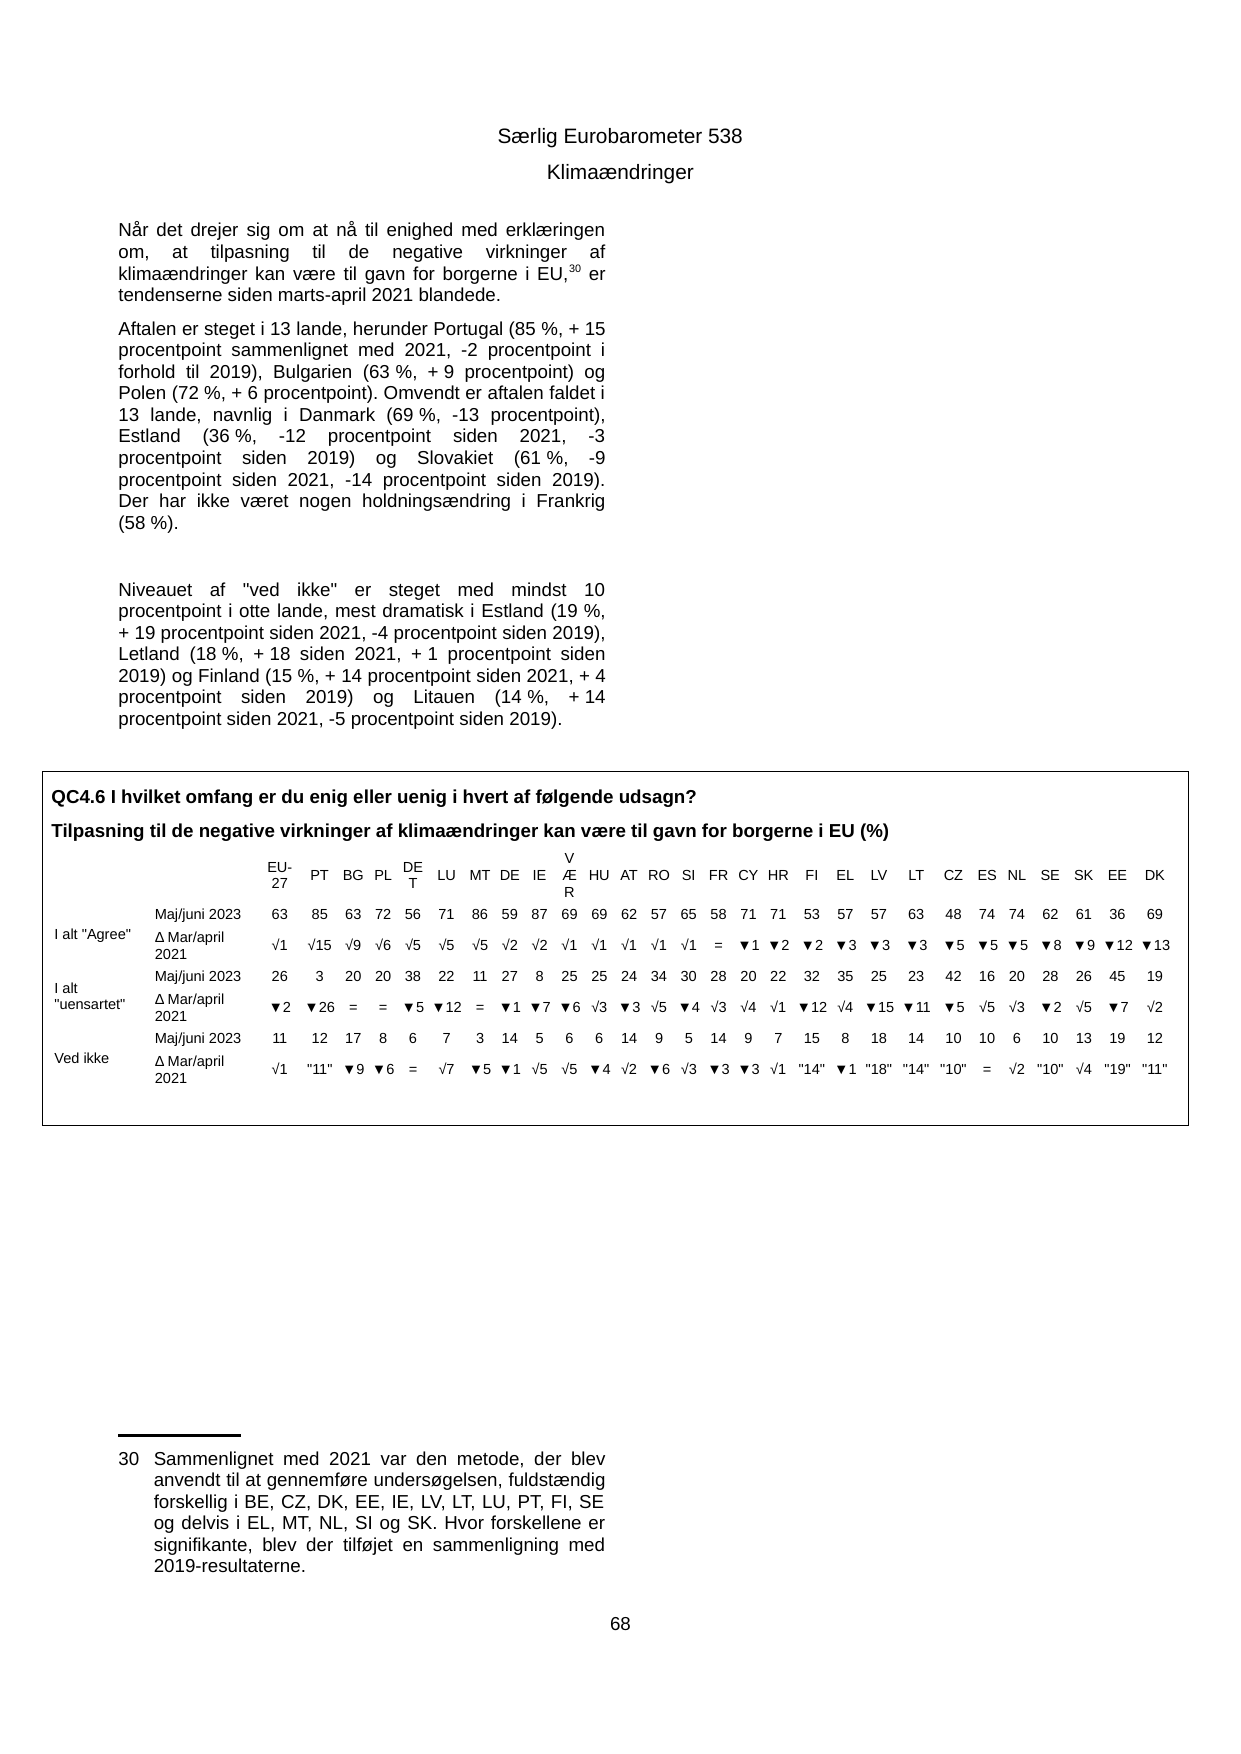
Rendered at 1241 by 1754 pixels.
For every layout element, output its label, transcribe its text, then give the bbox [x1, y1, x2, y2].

table_cell ▼12 [1099, 926, 1136, 965]
table_cell 6 [554, 1027, 584, 1050]
table_cell 48 [935, 903, 972, 926]
table_cell 69 [584, 903, 614, 926]
table_cell 9 [733, 1027, 763, 1050]
table_cell √5 [972, 988, 1002, 1027]
table_cell 20 [338, 965, 368, 988]
table_cell ▼6 [554, 988, 584, 1027]
table_cell 71 [428, 903, 465, 926]
text QC4.6 I hvilket omfang er du enig eller uenig i hvert af følgende udsagn? [51, 786, 1179, 808]
table_cell ▼3 [830, 926, 860, 965]
table_cell 18 [860, 1027, 897, 1050]
table_cell √2 [1136, 988, 1173, 1027]
table_cell ▼5 [1002, 926, 1032, 965]
table_cell ▼1 [733, 926, 763, 965]
table_cell ▼12 [428, 988, 465, 1027]
table_cell 57 [860, 903, 897, 926]
table_cell 5 [525, 1027, 554, 1050]
table_cell 8 [525, 965, 554, 988]
table_cell 27 [495, 965, 524, 988]
table_cell = [398, 1050, 428, 1089]
table_cell "10" [935, 1050, 972, 1089]
table_header VÆR [554, 847, 584, 903]
table_cell √4 [733, 988, 763, 1027]
table_cell 17 [338, 1027, 368, 1050]
table_header PL [368, 847, 398, 903]
table_cell √6 [368, 926, 398, 965]
table_cell 10 [935, 1027, 972, 1050]
table_cell √1 [554, 926, 584, 965]
table_cell 12 [1136, 1027, 1173, 1050]
table_cell 32 [793, 965, 830, 988]
table_cell √2 [495, 926, 524, 965]
table_cell 6 [584, 1027, 614, 1050]
table_cell 62 [1032, 903, 1069, 926]
table_header [152, 847, 258, 903]
table_cell ▼2 [258, 988, 301, 1027]
table_cell 7 [763, 1027, 793, 1050]
table_cell Maj/juni 2023 [152, 965, 258, 988]
table_header HU [584, 847, 614, 903]
table_cell ▼5 [935, 926, 972, 965]
table_cell 62 [614, 903, 644, 926]
table_cell 87 [525, 903, 554, 926]
table_cell 14 [495, 1027, 524, 1050]
table_header LT [898, 847, 934, 903]
table_header LU [428, 847, 465, 903]
table_cell 69 [554, 903, 584, 926]
table_cell 30 [674, 965, 703, 988]
table_cell ▼12 [793, 988, 830, 1027]
table_header MT [465, 847, 495, 903]
table_cell 61 [1069, 903, 1099, 926]
table_cell ▼2 [793, 926, 830, 965]
table_cell I alt "uensartet" [51, 965, 152, 1027]
table_header AT [614, 847, 644, 903]
table_cell √5 [428, 926, 465, 965]
table_cell √5 [398, 926, 428, 965]
table_cell ▼7 [525, 988, 554, 1027]
table_cell 42 [935, 965, 972, 988]
table_cell ▼5 [935, 988, 972, 1027]
table_cell √4 [830, 988, 860, 1027]
table_cell Δ Mar/april 2021 [152, 988, 258, 1027]
table_header DK [1136, 847, 1173, 903]
table_header ES [972, 847, 1002, 903]
table_header EE [1099, 847, 1136, 903]
table_cell ▼13 [1136, 926, 1173, 965]
table_cell 25 [554, 965, 584, 988]
table_header IE [525, 847, 554, 903]
table_header FR [704, 847, 733, 903]
table_header NL [1002, 847, 1032, 903]
table_cell 7 [428, 1027, 465, 1050]
table_header HR [763, 847, 793, 903]
table_cell √5 [554, 1050, 584, 1089]
table_cell ▼1 [495, 1050, 524, 1089]
table_cell √15 [301, 926, 338, 965]
table_cell √3 [584, 988, 614, 1027]
table_cell ▼6 [644, 1050, 674, 1089]
table_cell √5 [525, 1050, 554, 1089]
table_cell 85 [301, 903, 338, 926]
table_cell √3 [704, 988, 733, 1027]
table_cell 20 [1002, 965, 1032, 988]
table_cell 71 [733, 903, 763, 926]
table_cell ▼5 [465, 1050, 495, 1089]
table_cell √9 [338, 926, 368, 965]
table_cell ▼11 [898, 988, 934, 1027]
table_cell ▼2 [1032, 988, 1069, 1027]
table_cell 25 [860, 965, 897, 988]
table_header DE [495, 847, 524, 903]
table_header DET [398, 847, 428, 903]
table_cell 72 [368, 903, 398, 926]
table_cell √2 [525, 926, 554, 965]
table_cell 65 [674, 903, 703, 926]
table_cell 8 [830, 1027, 860, 1050]
table_cell 56 [398, 903, 428, 926]
table_cell "14" [793, 1050, 830, 1089]
table_cell 14 [614, 1027, 644, 1050]
table_cell 24 [614, 965, 644, 988]
table_cell 38 [398, 965, 428, 988]
table_cell 25 [584, 965, 614, 988]
table_cell 3 [465, 1027, 495, 1050]
table_cell "11" [1136, 1050, 1173, 1089]
table_header PT [301, 847, 338, 903]
table_cell ▼7 [1099, 988, 1136, 1027]
table_header SK [1069, 847, 1099, 903]
table_cell √5 [465, 926, 495, 965]
table_header EL [830, 847, 860, 903]
table_cell ▼2 [763, 926, 793, 965]
table_header BG [338, 847, 368, 903]
table_cell 8 [368, 1027, 398, 1050]
table_cell 63 [898, 903, 934, 926]
text Niveauet af "ved ikke" er steget med mindst 10 procentpoint i otte lande, mest dramatisk i Estland (19 %, + 19 procentpoint siden 2021, -4 procentpoint siden 2019), Letland (18 %, + 18 siden 2021, + 1 procentpoint siden 2019) og Finland (15 %, + 14 procentpoint siden 2021, + 4 procentpoint siden 2019) og Litauen (14 %, + 14 procentpoint siden 2021, -5 procentpoint siden 2019). [118, 578, 605, 729]
table_header CY [733, 847, 763, 903]
table_cell 11 [258, 1027, 301, 1050]
table_cell ▼3 [898, 926, 934, 965]
table_cell 63 [338, 903, 368, 926]
table_cell 74 [1002, 903, 1032, 926]
table_cell √2 [1002, 1050, 1032, 1089]
table_cell 69 [1136, 903, 1173, 926]
table_cell √1 [584, 926, 614, 965]
table_cell 11 [465, 965, 495, 988]
table_cell ▼1 [495, 988, 524, 1027]
table_cell √7 [428, 1050, 465, 1089]
table_cell 71 [763, 903, 793, 926]
table_cell Maj/juni 2023 [152, 903, 258, 926]
table_cell √1 [763, 988, 793, 1027]
table_cell 57 [644, 903, 674, 926]
table_cell = [972, 1050, 1002, 1089]
table_cell ▼3 [733, 1050, 763, 1089]
table_cell = [338, 988, 368, 1027]
table_cell ▼9 [1069, 926, 1099, 965]
table_cell 34 [644, 965, 674, 988]
table_header [51, 847, 152, 903]
table_cell 10 [972, 1027, 1002, 1050]
table_cell 74 [972, 903, 1002, 926]
table_cell 86 [465, 903, 495, 926]
text Aftalen er steget i 13 lande, herunder Portugal (85 %, + 15 procentpoint sammenlignet med 2021, -2 procentpoint i forhold til 2019), Bulgarien (63 %, + 9 procentpoint) og Polen (72 %, + 6 procentpoint). Omvendt er aftalen faldet i 13 lande, navnlig i Danmark (69 %, -13 procentpoint), Estland (36 %, -12 procentpoint siden 2021, -3 procentpoint siden 2019) og Slovakiet (61 %, -9 procentpoint siden 2021, -14 procentpoint siden 2019). Der har ikke været nogen holdningsændring i Frankrig (58 %). [118, 317, 605, 533]
table_cell "18" [860, 1050, 897, 1089]
table_cell ▼8 [1032, 926, 1069, 965]
table_cell 26 [1069, 965, 1099, 988]
table_cell √3 [1002, 988, 1032, 1027]
table_header SE [1032, 847, 1069, 903]
table_cell Maj/juni 2023 [152, 1027, 258, 1050]
table_cell 19 [1099, 1027, 1136, 1050]
table_cell 13 [1069, 1027, 1099, 1050]
table_header RO [644, 847, 674, 903]
table_cell 5 [674, 1027, 703, 1050]
table_cell √2 [614, 1050, 644, 1089]
table_cell 36 [1099, 903, 1136, 926]
table_cell Δ Mar/april 2021 [152, 1050, 258, 1089]
table_cell ▼9 [338, 1050, 368, 1089]
table_cell ▼3 [704, 1050, 733, 1089]
table_cell 14 [898, 1027, 934, 1050]
table_cell √1 [614, 926, 644, 965]
text Tilpasning til de negative virkninger af klimaændringer kan være til gavn for borgerne i EU (%) [51, 819, 1179, 841]
table_cell 12 [301, 1027, 338, 1050]
table_cell √1 [258, 926, 301, 965]
table_cell ▼4 [674, 988, 703, 1027]
table_cell √3 [674, 1050, 703, 1089]
table_cell √4 [1069, 1050, 1099, 1089]
table_cell 20 [733, 965, 763, 988]
table_cell 16 [972, 965, 1002, 988]
table_cell Δ Mar/april 2021 [152, 926, 258, 965]
table_cell 3 [301, 965, 338, 988]
table_cell ▼15 [860, 988, 897, 1027]
table_cell "14" [898, 1050, 934, 1089]
table_cell I alt "Agree" [51, 903, 152, 965]
table_cell "19" [1099, 1050, 1136, 1089]
table_cell ▼3 [860, 926, 897, 965]
table_cell 19 [1136, 965, 1173, 988]
table_cell ▼1 [830, 1050, 860, 1089]
table_cell 10 [1032, 1027, 1069, 1050]
table_cell = [465, 988, 495, 1027]
table_cell 57 [830, 903, 860, 926]
table_header LV [860, 847, 897, 903]
table_cell 35 [830, 965, 860, 988]
table_cell 22 [428, 965, 465, 988]
table_cell 6 [398, 1027, 428, 1050]
table_header CZ [935, 847, 972, 903]
table_cell "11" [301, 1050, 338, 1089]
table_cell "10" [1032, 1050, 1069, 1089]
text Sammenlignet med 2021 var den metode, der blev anvendt til at gennemføre undersøgelsen, fuldstændig forskellig i BE, CZ, DK, EE, IE, LV, LT, LU, PT, FI, SE og delvis i EL, MT, NL, SI og SK. Hvor forskellene er signifikante, blev der tilføjet en sammenligning med 2019-resultaterne. [118, 1447, 605, 1577]
table_cell ▼3 [614, 988, 644, 1027]
table_cell 20 [368, 965, 398, 988]
table_cell 6 [1002, 1027, 1032, 1050]
table_cell ▼26 [301, 988, 338, 1027]
table_cell = [704, 926, 733, 965]
table_cell 45 [1099, 965, 1136, 988]
table_cell 23 [898, 965, 934, 988]
table_cell 28 [1032, 965, 1069, 988]
table_cell ▼4 [584, 1050, 614, 1089]
table_cell 28 [704, 965, 733, 988]
table_cell √1 [258, 1050, 301, 1089]
table_header EU-27 [258, 847, 301, 903]
table_cell √1 [644, 926, 674, 965]
table_cell √5 [644, 988, 674, 1027]
table_cell 22 [763, 965, 793, 988]
table_cell √5 [1069, 988, 1099, 1027]
table_header SI [674, 847, 703, 903]
table_cell 63 [258, 903, 301, 926]
table_cell 9 [644, 1027, 674, 1050]
table_cell Ved ikke [51, 1027, 152, 1089]
table_cell ▼6 [368, 1050, 398, 1089]
table_cell √1 [763, 1050, 793, 1089]
table_header FI [793, 847, 830, 903]
text Når det drejer sig om at nå til enighed med erklæringen om, at tilpasning til de negative virkninger af klimaændringer kan være til gavn for borgerne i EU, er tendenserne siden marts-april 2021 blandede. [118, 219, 605, 306]
table_cell ▼5 [398, 988, 428, 1027]
table_cell 15 [793, 1027, 830, 1050]
table_cell = [368, 988, 398, 1027]
table_cell 58 [704, 903, 733, 926]
table_cell 26 [258, 965, 301, 988]
table_cell √1 [674, 926, 703, 965]
table_cell 59 [495, 903, 524, 926]
table_cell 53 [793, 903, 830, 926]
table_cell 14 [704, 1027, 733, 1050]
table_cell ▼5 [972, 926, 1002, 965]
